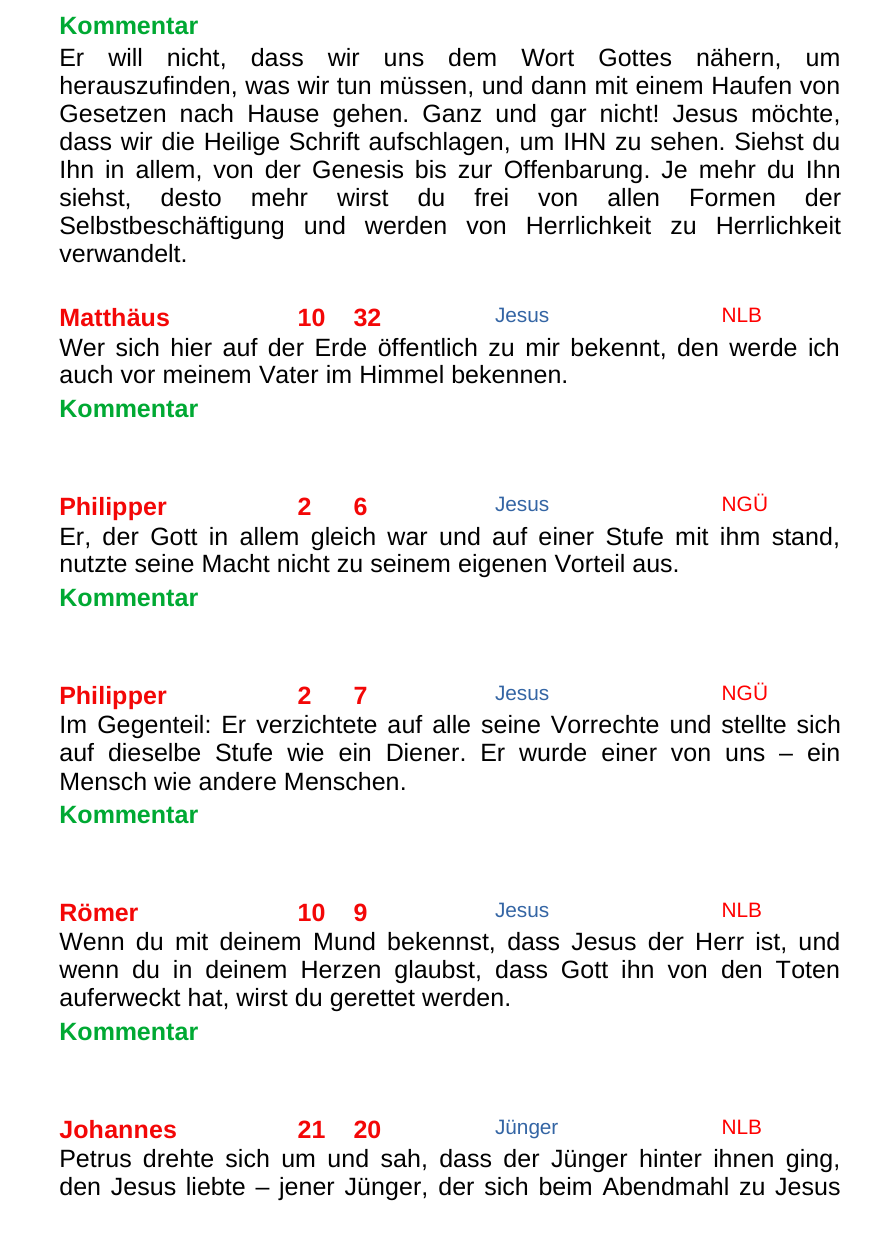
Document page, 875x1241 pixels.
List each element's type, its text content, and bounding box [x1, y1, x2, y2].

table_cell [59, 457, 844, 493]
table_cell [342, 1018, 353, 1048]
table_cell [342, 801, 353, 831]
table_cell [495, 395, 677, 425]
table_cell [427, 12, 495, 41]
table_cell NLB [721, 1116, 844, 1145]
table_cell Er will nicht, dass wir uns dem Wort Gottes nähern, um herauszufinden, was wir tun müssen, und dann mit einem Haufen von Gesetzen nach Hause gehen. Ganz und gar nicht! Jesus möchte, dass wir die Heilige Schrift aufschlagen, um IHN zu sehen. Siehst du Ihn in allem, von der Genesis bis zur Offenbarung. Je mehr du Ihn siehst, desto mehr wirst du frei von allen Formen der Selbstbeschäftigung und werden von Herrlichkeit zu Herrlichkeit verwandelt. [59, 44, 842, 268]
table_cell Wenn du mit deinem Mund bekennst, dass Jesus der Herr ist, und wenn du in deinem Herzen glaubst, dass Gott ihn von den Toten auferweckt hat, wirst du gerettet werden. [59, 928, 842, 1012]
table_cell [677, 682, 721, 711]
table_cell [59, 1080, 844, 1116]
table_cell Kommentar [59, 395, 206, 425]
table_cell [59, 428, 842, 457]
table_cell Kommentar [59, 801, 206, 831]
table_cell NLB [721, 304, 844, 333]
table_cell [721, 12, 842, 41]
table_cell [59, 617, 842, 646]
table_cell [353, 12, 427, 41]
table_cell [298, 584, 342, 614]
table_cell [342, 1116, 353, 1145]
table_cell Matthäus [59, 304, 297, 333]
table_cell [342, 493, 353, 522]
table_cell Wer sich hier auf der Erde öffentlich zu mir bekennt, den werde ich auch vor meinem Vater im Himmel bekennen. [59, 334, 842, 389]
table_cell Kommentar [59, 1018, 206, 1048]
table_cell [342, 584, 353, 614]
table_cell 32 [353, 304, 427, 333]
table_cell [298, 1018, 342, 1048]
table_cell Jesus [495, 899, 677, 928]
table_cell Jesus [495, 682, 677, 711]
table_cell [427, 682, 495, 711]
table_cell [206, 801, 297, 831]
table_cell [427, 801, 495, 831]
table_cell [677, 1116, 721, 1145]
table_cell Im Gegenteil: Er verzichtete auf alle seine Vorrechte und stellte sich auf dieselbe Stufe wie ein Diener. Er wurde einer von uns – ein Mensch wie andere Menschen. [59, 711, 842, 795]
table_cell [298, 12, 342, 41]
table_cell 2 [298, 493, 342, 522]
table_cell [677, 1018, 721, 1048]
table_cell 2 [298, 682, 342, 711]
table_cell 6 [353, 493, 427, 522]
table_cell 9 [353, 899, 427, 928]
table_cell [677, 899, 721, 928]
table_cell [342, 899, 353, 928]
table_cell [59, 646, 844, 682]
table_cell [342, 12, 353, 41]
table_cell [677, 395, 721, 425]
table_cell Kommentar [59, 12, 206, 41]
table_cell [495, 1018, 677, 1048]
table_cell 21 [298, 1116, 342, 1145]
table_cell [59, 390, 844, 395]
table_cell [353, 1018, 427, 1048]
table_cell [427, 493, 495, 522]
table_cell [59, 834, 842, 863]
table_cell [721, 395, 842, 425]
table_cell [298, 395, 342, 425]
table_cell [342, 395, 353, 425]
table_cell 10 [298, 304, 342, 333]
table_cell [206, 584, 297, 614]
table_cell [59, 1051, 842, 1080]
table_cell Jesus [495, 304, 677, 333]
table_cell [677, 493, 721, 522]
table_cell [427, 304, 495, 333]
table_cell [298, 801, 342, 831]
table_cell [206, 1018, 297, 1048]
table_cell NGÜ [721, 493, 844, 522]
table_cell NGÜ [721, 682, 844, 711]
table_cell [427, 395, 495, 425]
table_cell [677, 12, 721, 41]
table_cell [206, 12, 297, 41]
table_cell 7 [353, 682, 427, 711]
table_cell [677, 584, 721, 614]
table_cell [677, 801, 721, 831]
table_cell Römer [59, 899, 297, 928]
table_cell [495, 584, 677, 614]
table_cell 20 [353, 1116, 427, 1145]
table_cell [495, 801, 677, 831]
table_cell [59, 795, 844, 801]
table_cell [59, 579, 844, 584]
table_cell [59, 268, 844, 304]
table_cell [721, 1018, 842, 1048]
table_cell [59, 863, 844, 899]
table_cell Petrus drehte sich um und sah, dass der Jünger hinter ihnen ging, den Jesus liebte – jener Jünger, der sich beim Abendmahl zu Jesus [59, 1145, 842, 1201]
table_cell [721, 584, 842, 614]
table_cell [721, 801, 842, 831]
table_cell [427, 584, 495, 614]
table_cell Johannes [59, 1116, 297, 1145]
table_cell Philipper [59, 493, 297, 522]
table_cell [353, 801, 427, 831]
table_cell [206, 395, 297, 425]
table_cell [353, 395, 427, 425]
table_cell [353, 584, 427, 614]
table_cell [427, 1116, 495, 1145]
table_cell Jünger [495, 1116, 677, 1145]
table_cell NLB [721, 899, 844, 928]
table_cell [59, 1013, 844, 1018]
table_cell [342, 304, 353, 333]
table_cell [677, 304, 721, 333]
table_cell Kommentar [59, 584, 206, 614]
table_cell Er, der Gott in allem gleich war und auf einer Stufe mit ihm stand, nutzte seine Macht nicht zu seinem eigenen Vorteil aus. [59, 523, 842, 578]
table_cell Jesus [495, 493, 677, 522]
table_cell [495, 12, 677, 41]
table_cell Philipper [59, 682, 297, 711]
table_cell 10 [298, 899, 342, 928]
table_cell [427, 1018, 495, 1048]
table_cell [427, 899, 495, 928]
table_cell [342, 682, 353, 711]
